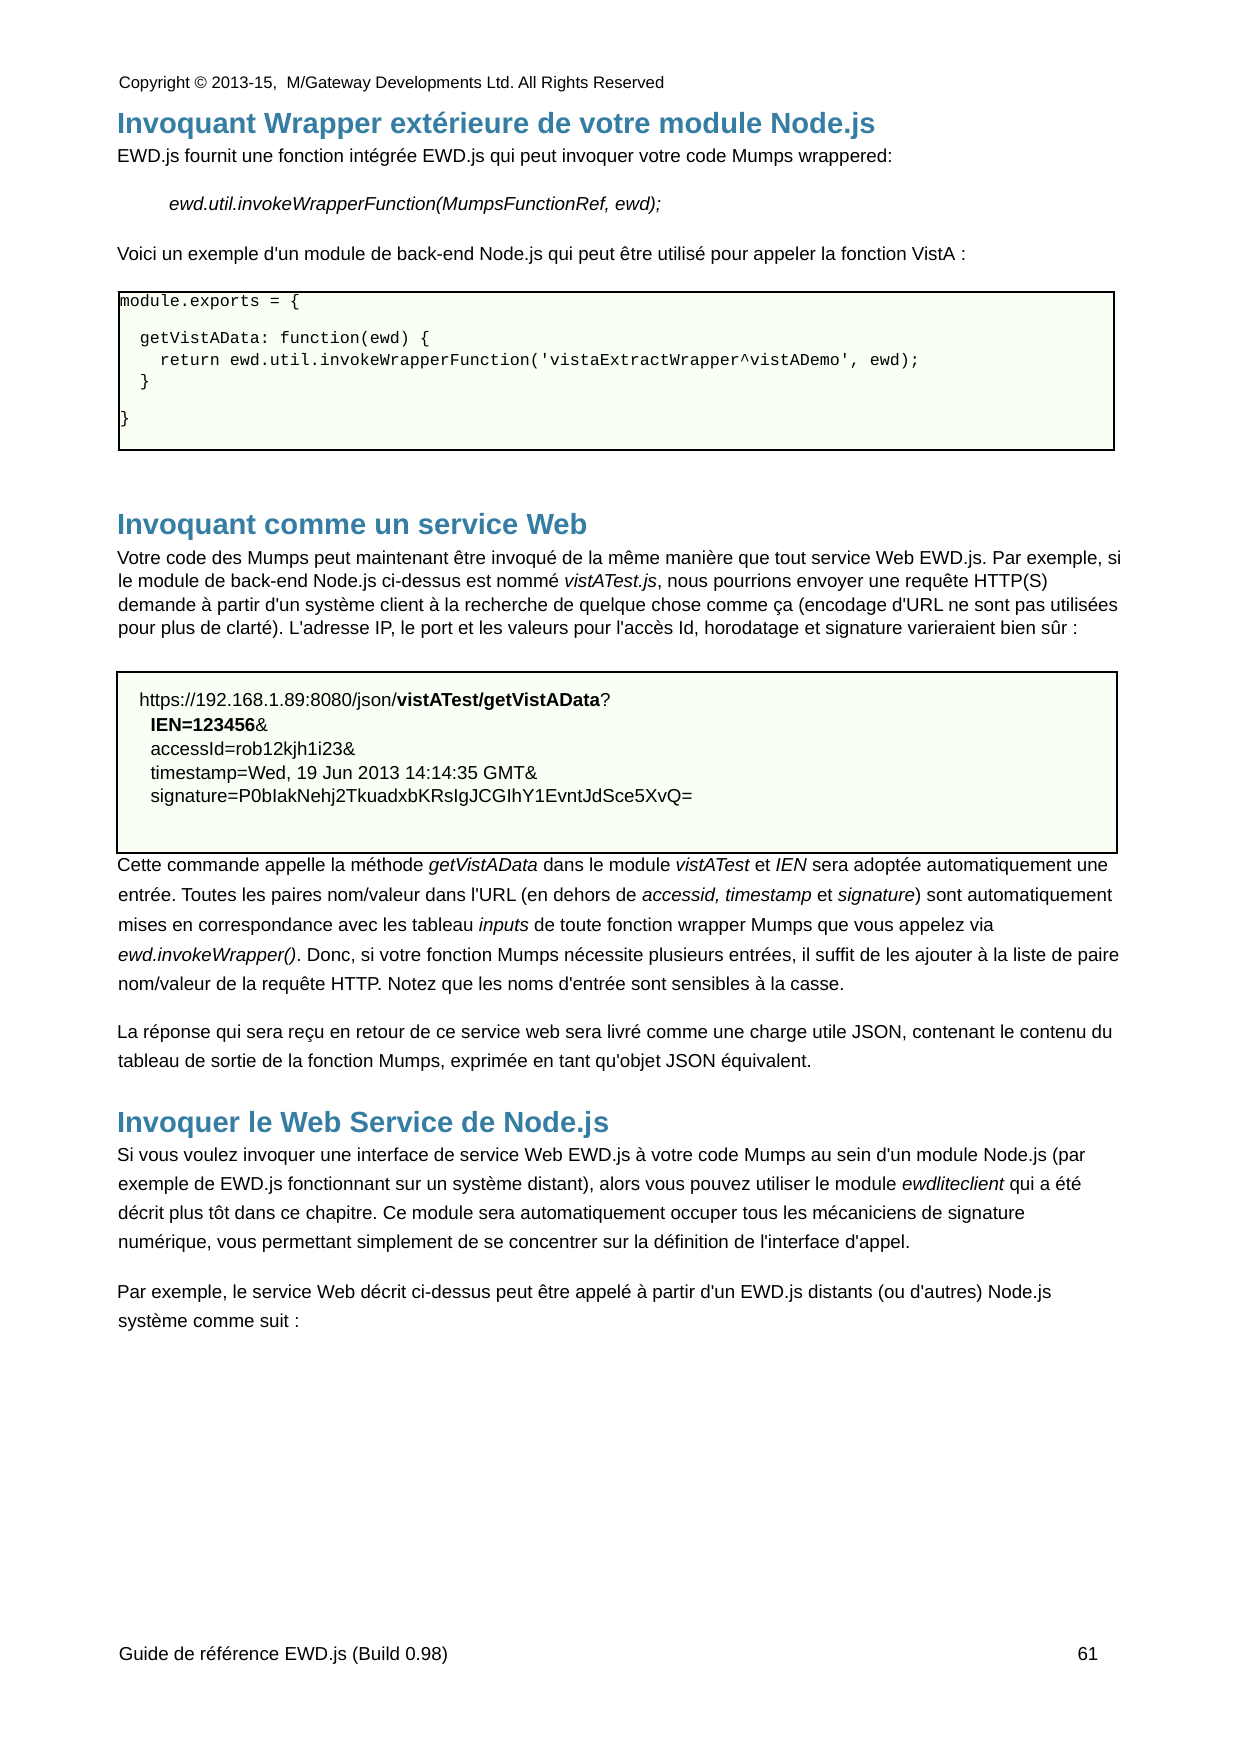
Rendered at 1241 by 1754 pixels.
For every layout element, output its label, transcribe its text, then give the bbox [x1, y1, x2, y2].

text Votre code des Mumps peut maintenant être invoqué de la même manière que tout service Web EWD.js. Par exemple, si le module de back-end Node.js ci-dessus est nommé vistATest.js, nous pourrions envoyer une requête HTTP(S) demande à partir d'un système client à la recherche de quelque chose comme ça (encodage d'URL ne sont pas utilisées pour plus de clarté). L'adresse IP, le port et les valeurs pour l'accès Id, horodatage et signature varieraient bien sûr : [117, 546, 1122, 638]
text } [120, 407, 1113, 449]
text Par exemple, le service Web décrit ci-dessus peut être appelé à partir d'un EWD.js distants (ou d'autres) Node.js système comme suit : [117, 1281, 1122, 1332]
text return ewd.util.invokeWrapperFunction('vistaExtractWrapper^vistADemo', ewd); [120, 349, 1113, 370]
subtitle Invoquant comme un service Web [117, 507, 1126, 541]
text Voici un exemple d'un module de back-end Node.js qui peut être utilisé pour appeler la fonction VistA : [117, 243, 1122, 264]
text module.exports = { [120, 293, 1113, 312]
text ewd.util.invokeWrapperFunction(MumpsFunctionRef, ewd); [118, 193, 1126, 215]
text EWD.js fournit une fonction intégrée EWD.js qui peut invoquer votre code Mumps wrappered: [117, 145, 1122, 167]
subtitle Invoquant Wrapper extérieure de votre module Node.js [117, 106, 1126, 139]
subtitle Invoquer le Web Service de Node.js [117, 1105, 1126, 1138]
text getVistAData: function(ewd) { [120, 328, 1113, 349]
table_header https://192.168.1.89:8080/json/vistATest/getVistAData? IEN=123456& accessId=rob12kjh1i23& timestamp=Wed, 19 Jun 2013 14:14:35 GMT& signature=P0bIakNehj2TkuadxbKRsIgJCGIhY1EvntJdSce5XvQ= [118, 673, 1116, 852]
text Si vous voulez invoquer une interface de service Web EWD.js à votre code Mumps au sein d'un module Node.js (par exemple de EWD.js fonctionnant sur un système distant), alors vous pouvez utiliser le module ewdliteclient qui a été décrit plus tôt dans ce chapitre. Ce module sera automatiquement occuper tous les mécaniciens de signature numérique, vous permettant simplement de se concentrer sur la définition de l'interface d'appel. [117, 1144, 1122, 1253]
text } [120, 370, 1113, 391]
text Cette commande appelle la méthode getVistAData dans le module vistATest et IEN sera adoptée automatiquement une entrée. Toutes les paires nom/valeur dans l'URL (en dehors de accessid, timestamp et signature) sont automatiquement mises en correspondance avec les tableau inputs de toute fonction wrapper Mumps que vous appelez via ewd.invokeWrapper(). Donc, si votre fonction Mumps nécessite plusieurs entrées, il suffit de les ajouter à la liste de paire nom/valeur de la requête HTTP. Notez que les noms d'entrée sont sensibles à la casse. [117, 854, 1122, 994]
text La réponse qui sera reçu en retour de ce service web sera livré comme une charge utile JSON, contenant le contenu du tableau de sortie de la fonction Mumps, exprimée en tant qu'objet JSON équivalent. [117, 1020, 1122, 1072]
